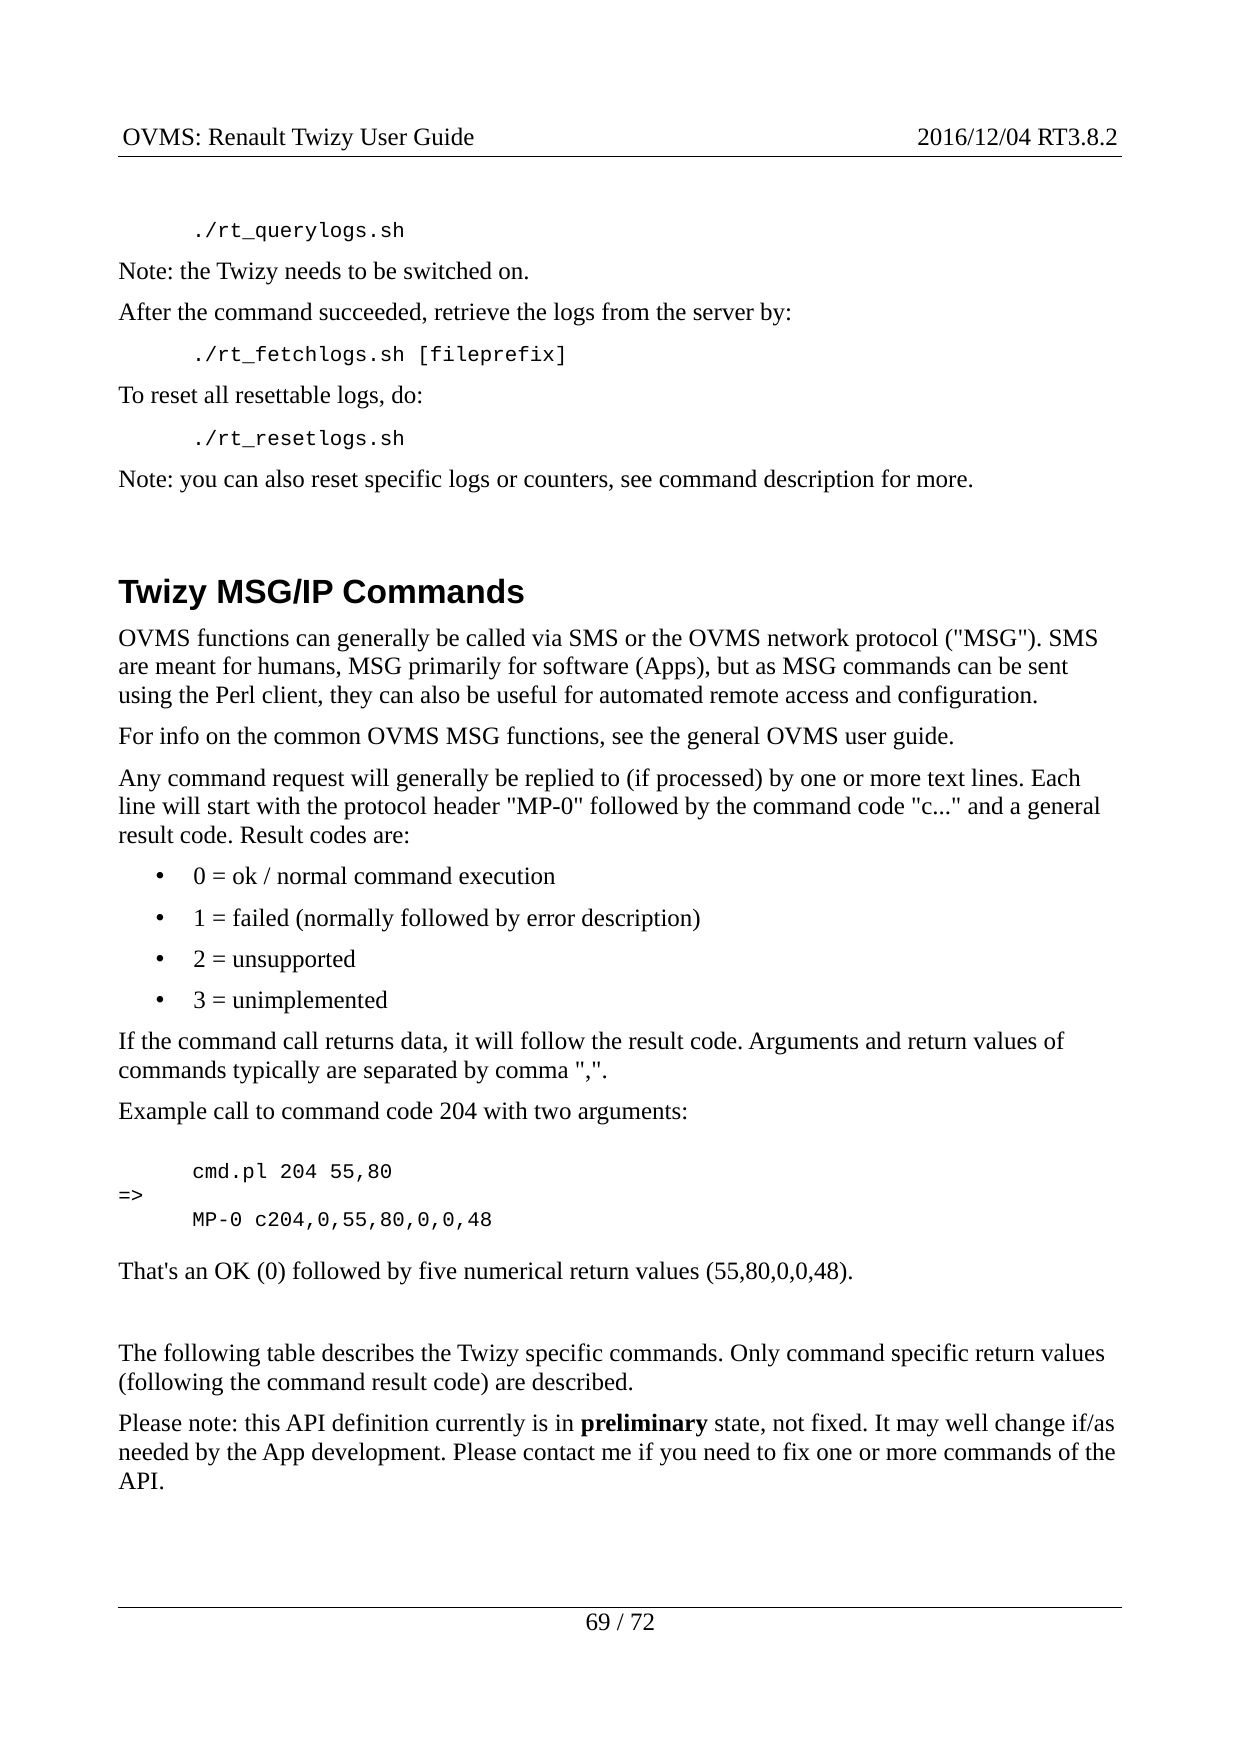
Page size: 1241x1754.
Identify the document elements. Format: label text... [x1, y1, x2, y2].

text Note: the Twizy needs to be switched on. [118, 256, 1122, 285]
text Please note: this API definition currently is in preliminary state, not fixed. It may well change if/as needed by the App development. Please contact me if you need to fix one or more commands of the API. [118, 1408, 1122, 1494]
text To reset all resettable logs, do: [118, 381, 1122, 409]
text After the command succeeded, retrieve the logs from the server by: [118, 297, 1122, 326]
text Any command request will generally be replied to (if processed) by one or more text lines. Each line will start with the protocol header "MP-0" followed by the command code "c..." and a general result code. Result codes are: [118, 763, 1122, 849]
text Example call to command code 204 with two arguments: [118, 1096, 1122, 1125]
list 1 = failed (normally followed by error description) [156, 903, 1122, 931]
text That's an OK (0) followed by five numerical return values (55,80,0,0,48). [118, 1256, 1122, 1284]
list 2 = unsupported [156, 944, 1122, 973]
list 0 = ok / normal command execution [156, 861, 1122, 890]
text MP-0 c204,0,55,80,0,0,48 [118, 1208, 1122, 1232]
text ./rt_resetlogs.sh [118, 422, 1122, 451]
text ./rt_fetchlogs.sh [fileprefix] [118, 338, 1122, 368]
text OVMS functions can generally be called via SMS or the OVMS network protocol ("MSG"). SMS are meant for humans, MSG primarily for software (Apps), but as MSG commands can be sent using the Perl client, they can also be useful for automated remote access and configuration. [118, 623, 1122, 709]
text => [118, 1185, 1122, 1208]
subtitle Twizy MSG/IP Commands [118, 571, 1122, 610]
text If the command call returns data, it will follow the result code. Arguments and return values of commands typically are separated by comma ",". [118, 1026, 1122, 1084]
text The following table describes the Twizy specific commands. Only command specific return values (following the command result code) are described. [118, 1338, 1122, 1396]
text ./rt_querylogs.sh [118, 214, 1122, 243]
text cmd.pl 204 55,80 [118, 1161, 1122, 1185]
text Note: you can also reset specific logs or counters, see command description for more. [118, 464, 1122, 493]
text For info on the common OVMS MSG functions, see the general OVMS user guide. [118, 721, 1122, 750]
list 3 = unimplemented [156, 985, 1122, 1014]
